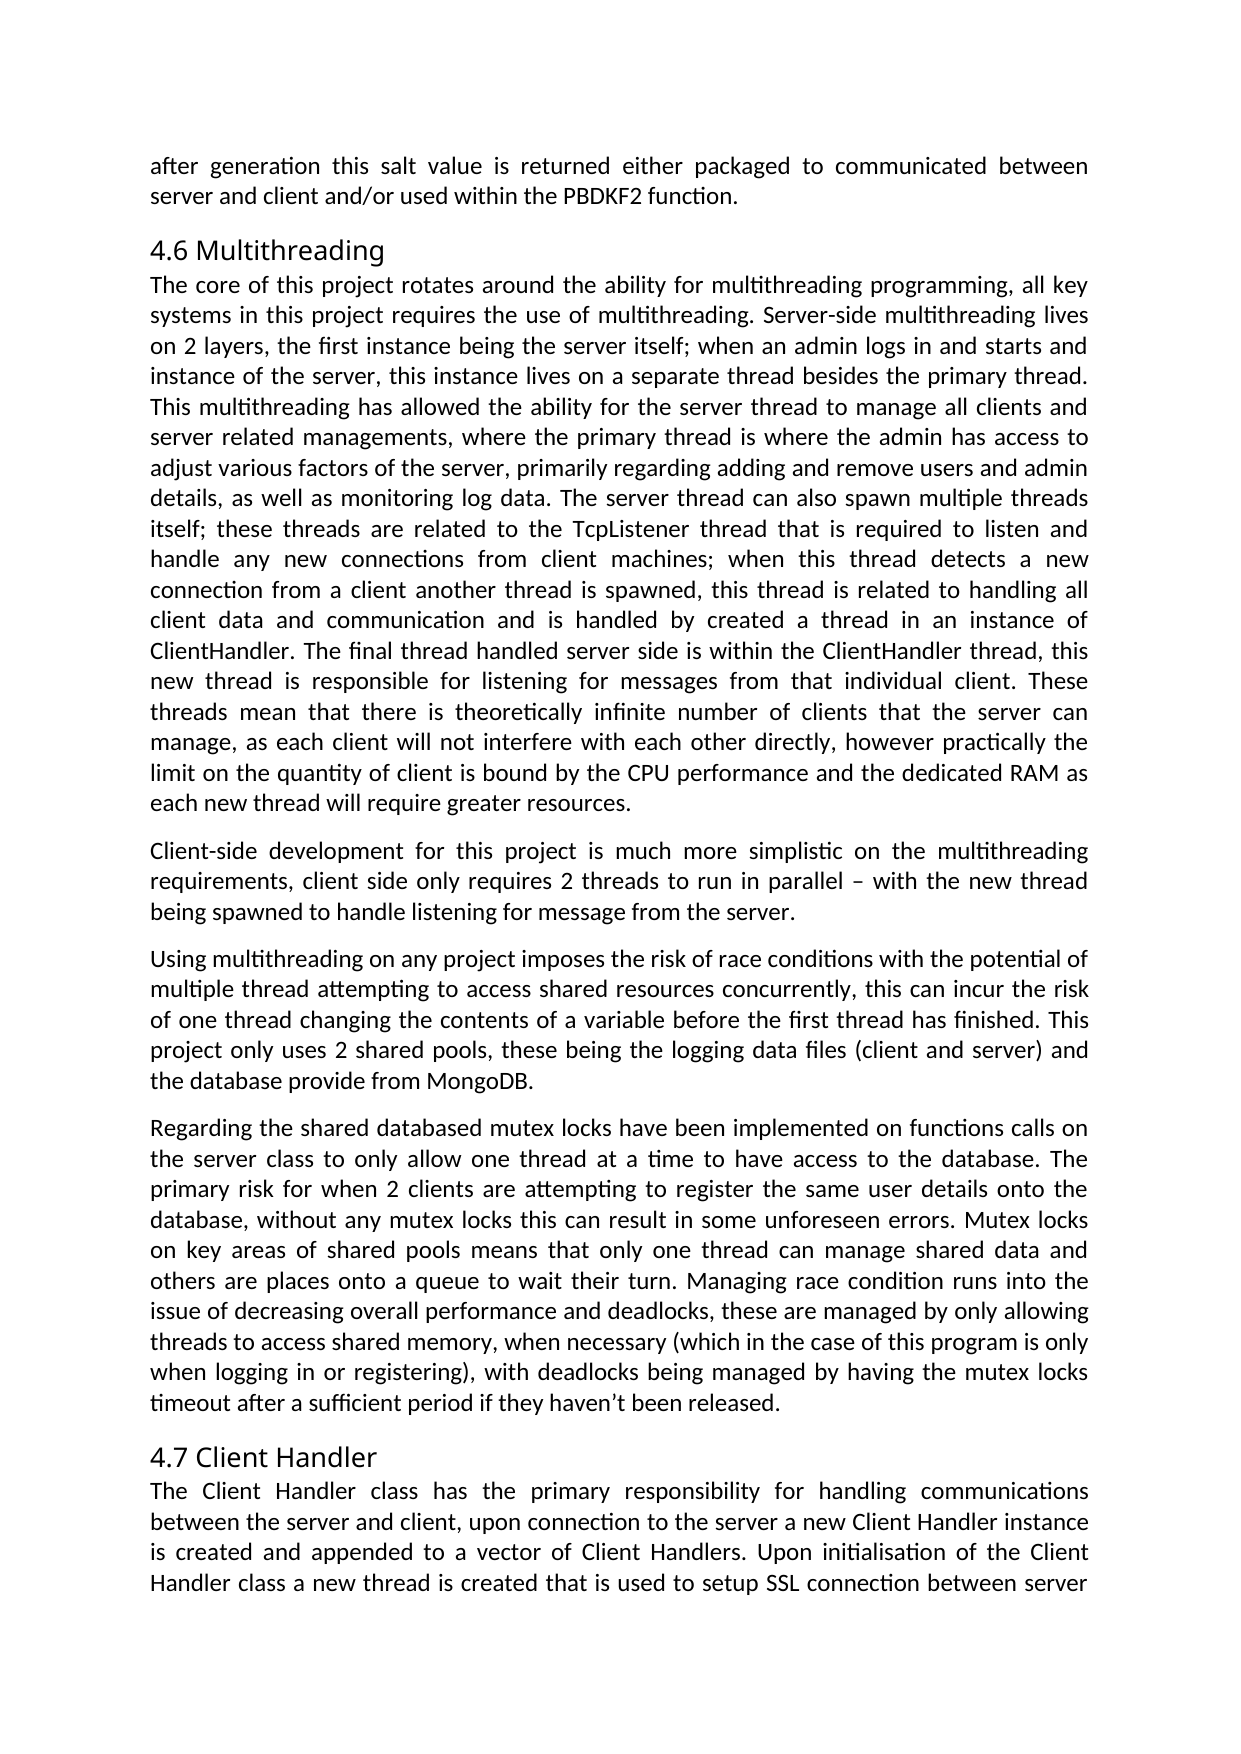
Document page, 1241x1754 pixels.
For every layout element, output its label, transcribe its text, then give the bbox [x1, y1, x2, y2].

text The core of this project rotates around the ability for multithreading programming, all key systems in this project requires the use of multithreading. Server-side multithreading lives on 2 layers, the first instance being the server itself; when an admin logs in and starts and instance of the server, this instance lives on a separate thread besides the primary thread. This multithreading has allowed the ability for the server thread to manage all clients and server related managements, where the primary thread is where the admin has access to adjust various factors of the server, primarily regarding adding and remove users and admin details, as well as monitoring log data. The server thread can also spawn multiple threads itself; these threads are related to the TcpListener thread that is required to listen and handle any new connections from client machines; when this thread detects a new connection from a client another thread is spawned, this thread is related to handling all client data and communication and is handled by created a thread in an instance of ClientHandler. The final thread handled server side is within the ClientHandler thread, this new thread is responsible for listening for messages from that individual client. These threads mean that there is theoretically infinite number of clients that the server can manage, as each client will not interfere with each other directly, however practically the limit on the quantity of client is bound by the CPU performance and the dedicated RAM as each new thread will require greater resources. [150, 269, 1090, 818]
text Using multithreading on any project imposes the risk of race conditions with the potential of multiple thread attempting to access shared resources concurrently, this can incur the risk of one thread changing the contents of a variable before the first thread has finished. This project only uses 2 shared pools, these being the logging data files (client and server) and the database provide from MongoDB. [150, 943, 1090, 1096]
subtitle 4.7 Client Handler [150, 1438, 1090, 1475]
text Regarding the shared databased mutex locks have been implemented on functions calls on the server class to only allow one thread at a time to have access to the database. The primary risk for when 2 clients are attempting to register the same user details onto the database, without any mutex locks this can result in some unforeseen errors. Mutex locks on key areas of shared pools means that only one thread can manage shared data and others are places onto a queue to wait their turn. Managing race condition runs into the issue of decreasing overall performance and deadlocks, these are managed by only allowing threads to access shared memory, when necessary (which in the case of this program is only when logging in or registering), with deadlocks being managed by having the mutex locks timeout after a sufficient period if they haven’t been released. [150, 1112, 1090, 1417]
subtitle 4.6 Multithreading [150, 232, 1090, 269]
text after generation this salt value is returned either packaged to communicated between server and client and/or used within the PBDKF2 function. [150, 150, 1090, 211]
text Client-side development for this project is much more simplistic on the multithreading requirements, client side only requires 2 threads to run in parallel – with the new thread being spawned to handle listening for message from the server. [150, 835, 1090, 926]
text The Client Handler class has the primary responsibility for handling communications between the server and client, upon connection to the server a new Client Handler instance is created and appended to a vector of Client Handlers. Upon initialisation of the Client Handler class a new thread is created that is used to setup SSL connection between server [150, 1475, 1090, 1597]
